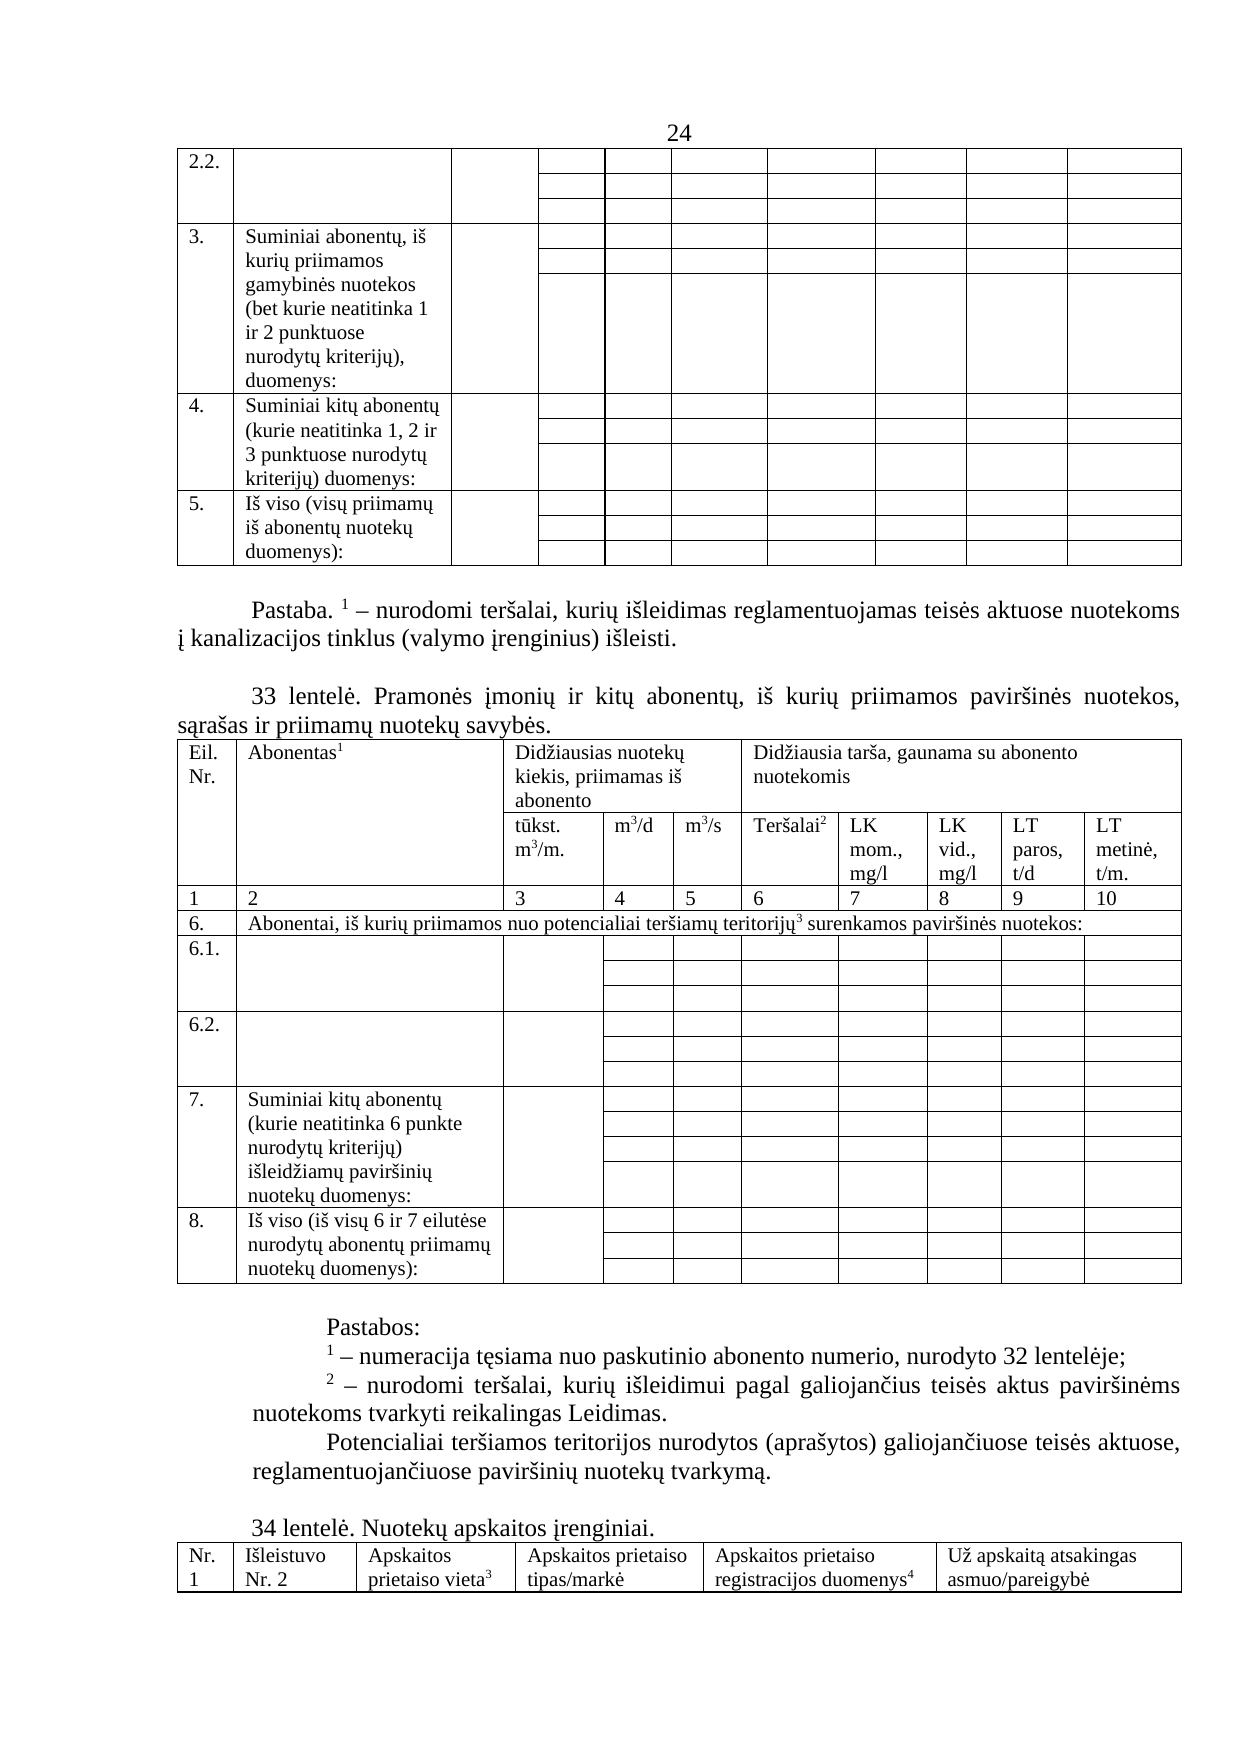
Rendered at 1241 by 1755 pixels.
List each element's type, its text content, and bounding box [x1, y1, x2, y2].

table_cell Suminiai kitų abonentų (kurie neatitinka 6 punkte nurodytų kriterijų) išleidžiamų paviršinių nuotekų duomenys: [237, 1087, 503, 1207]
table_cell [967, 516, 1067, 540]
table_cell [928, 1162, 1001, 1207]
table_cell 6.1. [178, 936, 236, 1011]
table_cell [742, 1233, 838, 1257]
table_cell [839, 1012, 927, 1036]
table_cell [504, 1012, 603, 1086]
table_cell [967, 199, 1067, 223]
table_header Didžiausia tarša, gaunama su abonento nuotekomis [742, 740, 1181, 812]
table_cell [928, 961, 1001, 985]
table_cell Iš viso (visų priimamų iš abonentų nuotekų duomenys): [234, 491, 451, 565]
table_cell [1002, 1037, 1084, 1061]
table_cell [674, 986, 741, 1011]
table_cell [1068, 419, 1181, 443]
table_cell [742, 1037, 838, 1061]
table_cell [604, 1112, 673, 1136]
table_cell [742, 1062, 838, 1086]
table_cell [674, 1137, 741, 1161]
table_cell [237, 1012, 503, 1086]
table_cell [1068, 394, 1181, 417]
table_cell [539, 419, 604, 443]
table_cell 6. [178, 911, 236, 935]
table_cell [237, 936, 503, 1011]
table_cell [876, 491, 966, 515]
table_cell 2 [237, 886, 503, 910]
table_cell [1085, 1233, 1181, 1257]
table_cell [876, 149, 966, 173]
table_cell [672, 224, 767, 248]
table_cell [876, 419, 966, 443]
table_cell Suminiai abonentų, iš kurių priimamos gamybinės nuotekos (bet kurie neatitinka 1 ir 2 punktuose nurodytų kriterijų), duomenys: [234, 224, 451, 392]
table_cell [674, 1259, 741, 1282]
table_cell [928, 1087, 1001, 1111]
table_cell [839, 936, 927, 960]
table_cell [606, 394, 671, 417]
table_cell [928, 1233, 1001, 1257]
table_cell [1085, 1112, 1181, 1136]
table_cell [768, 174, 875, 198]
table_cell [1068, 444, 1181, 490]
table_cell [674, 1233, 741, 1257]
table_cell [839, 1162, 927, 1207]
text 33 lentelė. Pramonės įmonių ir kitų abonentų, iš kurių priimamos paviršinės nuotekos, sąrašas ir priimamų nuotekų savybės. [177, 681, 1181, 738]
table_cell m3/d [604, 813, 673, 885]
table_cell [452, 149, 538, 223]
table_cell [768, 394, 875, 417]
table_cell [928, 1012, 1001, 1036]
table_cell [1068, 516, 1181, 540]
table_cell [1068, 174, 1181, 198]
table_cell [928, 1112, 1001, 1136]
table_cell [839, 1112, 927, 1136]
table_cell [876, 249, 966, 273]
table_cell [742, 1259, 838, 1282]
table_cell [967, 149, 1067, 173]
table_cell [539, 174, 604, 198]
table_cell [876, 394, 966, 417]
table_cell 8. [178, 1208, 236, 1282]
table_cell [606, 224, 671, 248]
table_header Išleistuvo Nr. 2 [234, 1543, 356, 1591]
table_cell [1002, 1162, 1084, 1207]
table_cell [604, 1012, 673, 1036]
table_cell [1085, 1162, 1181, 1207]
table_cell 3. [178, 224, 233, 392]
table_cell [1002, 1012, 1084, 1036]
table_cell [674, 1162, 741, 1207]
table_cell [1085, 936, 1181, 960]
table_header Už apskaitą atsakingas asmuo/pareigybė [937, 1543, 1181, 1591]
table_cell [839, 1233, 927, 1257]
table_cell [742, 936, 838, 960]
table_cell 1 [178, 886, 236, 910]
table_cell [1002, 1233, 1084, 1257]
table_cell [742, 1087, 838, 1111]
table_cell [742, 961, 838, 985]
table_cell [539, 394, 604, 417]
text 2 – nurodomi teršalai, kurių išleidimui pagal galiojančius teisės aktus paviršinėms nuotekoms tvarkyti reikalingas Leidimas. [252, 1370, 1181, 1427]
table_cell [1068, 199, 1181, 223]
table_cell [539, 444, 604, 490]
table_cell tūkst. m3/m. [504, 813, 603, 885]
table_cell [839, 1208, 927, 1232]
table_cell [928, 1062, 1001, 1086]
table_cell 5 [674, 886, 741, 910]
table_cell [674, 1062, 741, 1086]
table_cell 8 [928, 886, 1001, 910]
table_cell [672, 394, 767, 417]
table_cell [606, 444, 671, 490]
table_cell [928, 1137, 1001, 1161]
table_cell [967, 444, 1067, 490]
table_cell [1085, 1208, 1181, 1232]
table_cell [742, 1162, 838, 1207]
table_cell [1002, 1137, 1084, 1161]
table_cell [1068, 541, 1181, 565]
table_cell [606, 149, 671, 173]
table_cell [876, 541, 966, 565]
table_cell [928, 986, 1001, 1011]
table_header Abonentas1 [237, 740, 503, 885]
table_cell [539, 224, 604, 248]
table_cell [1068, 249, 1181, 273]
table_cell [1002, 1062, 1084, 1086]
table_cell [928, 1208, 1001, 1232]
table_cell [768, 274, 875, 392]
table_cell 2.2. [178, 149, 233, 223]
table_cell m3/s [674, 813, 741, 885]
table_cell [768, 491, 875, 515]
table_cell [768, 199, 875, 223]
table_cell [876, 199, 966, 223]
table_cell [839, 961, 927, 985]
table_cell 7 [839, 886, 927, 910]
table_cell [674, 1208, 741, 1232]
table_cell [967, 174, 1067, 198]
table_cell 4 [604, 886, 673, 910]
table_cell [768, 516, 875, 540]
table_cell [672, 274, 767, 392]
table_cell [1085, 1259, 1181, 1282]
table_cell [606, 274, 671, 392]
table_cell [672, 491, 767, 515]
table_cell [604, 1062, 673, 1086]
table_cell [839, 1037, 927, 1061]
table_cell [606, 541, 671, 565]
table_cell [674, 961, 741, 985]
table_cell LK vid., mg/l [928, 813, 1001, 885]
table_cell 7. [178, 1087, 236, 1207]
table_cell [1085, 1012, 1181, 1036]
table_cell [742, 1208, 838, 1232]
table_cell [839, 1137, 927, 1161]
table_cell [876, 174, 966, 198]
table_cell [672, 419, 767, 443]
table_cell [604, 986, 673, 1011]
table_cell [1068, 149, 1181, 173]
table_cell [672, 174, 767, 198]
table_cell [1085, 1062, 1181, 1086]
table_cell [606, 516, 671, 540]
table_cell [1085, 1087, 1181, 1111]
table_cell LT metinė, t/m. [1085, 813, 1181, 885]
table_cell Teršalai2 [742, 813, 838, 885]
table_cell [539, 149, 604, 173]
table_cell [234, 149, 451, 223]
table_cell [1068, 274, 1181, 392]
table_cell [768, 224, 875, 248]
table_cell [606, 249, 671, 273]
table_cell [672, 249, 767, 273]
table_header Apskaitos prietaiso registracijos duomenys4 [704, 1543, 936, 1591]
table_cell 5. [178, 491, 233, 565]
table_header Apskaitos prietaiso vieta3 [357, 1543, 515, 1591]
table_cell [452, 491, 538, 565]
table_cell [539, 249, 604, 273]
table_cell [674, 1012, 741, 1036]
table_cell Iš viso (iš visų 6 ir 7 eilutėse nurodytų abonentų priimamų nuotekų duomenys): [237, 1208, 503, 1282]
table_cell 3 [504, 886, 603, 910]
table_cell [742, 1112, 838, 1136]
table_header Apskaitos prietaiso tipas/markė [516, 1543, 703, 1591]
table_cell [604, 1259, 673, 1282]
table_cell [967, 249, 1067, 273]
table_cell [672, 541, 767, 565]
table_cell [504, 936, 603, 1011]
table_cell [606, 419, 671, 443]
table_cell [606, 174, 671, 198]
table_cell [768, 249, 875, 273]
table_cell [604, 1037, 673, 1061]
table_cell [604, 1208, 673, 1232]
table_cell [1002, 986, 1084, 1011]
table_cell [674, 936, 741, 960]
text 1 – numeracija tęsiama nuo paskutinio abonento numerio, nurodyto 32 lentelėje; [252, 1341, 1181, 1370]
table_cell [839, 1259, 927, 1282]
table_cell Abonentai, iš kurių priimamos nuo potencialiai teršiamų teritorijų3 surenkamos paviršinės nuotekos: [237, 911, 1181, 935]
table_cell 9 [1002, 886, 1084, 910]
table_cell [967, 541, 1067, 565]
table_cell [967, 491, 1067, 515]
table_header Didžiausias nuotekų kiekis, priimamas iš abonento [504, 740, 741, 812]
table_cell [876, 444, 966, 490]
table_cell [742, 986, 838, 1011]
table_header Nr. 1 [178, 1543, 233, 1591]
table_cell [452, 224, 538, 392]
table_cell [674, 1112, 741, 1136]
table_cell [1002, 936, 1084, 960]
table_cell [967, 394, 1067, 417]
table_cell [876, 224, 966, 248]
table_cell [539, 491, 604, 515]
table_cell [742, 1137, 838, 1161]
table_cell [1085, 986, 1181, 1011]
table_cell [672, 149, 767, 173]
table_cell [606, 491, 671, 515]
table_cell [504, 1208, 603, 1282]
text Potencialiai teršiamos teritorijos nurodytos (aprašytos) galiojančiuose teisės aktuose, reglamentuojančiuose paviršinių nuotekų tvarkymą. [252, 1427, 1181, 1485]
table_cell [674, 1087, 741, 1111]
table_cell 6 [742, 886, 838, 910]
table_cell [768, 149, 875, 173]
table_cell [1002, 1087, 1084, 1111]
table_header Eil. Nr. [178, 740, 236, 885]
table_cell [672, 516, 767, 540]
table_cell [1002, 1208, 1084, 1232]
table_cell [539, 516, 604, 540]
table_cell [672, 444, 767, 490]
table_cell [928, 936, 1001, 960]
text 34 lentelė. Nuotekų apskaitos įrenginiai. [177, 1513, 1181, 1542]
table_cell 10 [1085, 886, 1181, 910]
table_cell [967, 274, 1067, 392]
table_cell [1068, 491, 1181, 515]
table_cell [839, 1062, 927, 1086]
table_cell [1002, 1259, 1084, 1282]
table_cell [539, 199, 604, 223]
table_cell [928, 1259, 1001, 1282]
table_cell [1085, 1137, 1181, 1161]
table_cell [604, 961, 673, 985]
table_cell [876, 274, 966, 392]
table_cell [504, 1087, 603, 1207]
table_cell [928, 1037, 1001, 1061]
table_cell [452, 394, 538, 490]
table_cell LK mom., mg/l [839, 813, 927, 885]
table_cell [967, 419, 1067, 443]
text Pastaba. 1 – nurodomi teršalai, kurių išleidimas reglamentuojamas teisės aktuose nuotekoms į kanalizacijos tinklus (valymo įrenginius) išleisti. [177, 595, 1181, 652]
table_cell [1085, 961, 1181, 985]
table_cell [742, 1012, 838, 1036]
table_cell 4. [178, 394, 233, 490]
table_cell [839, 1087, 927, 1111]
table_cell [674, 1037, 741, 1061]
table_cell [768, 419, 875, 443]
table_cell [604, 1162, 673, 1207]
table_cell [1068, 224, 1181, 248]
table_cell [604, 1087, 673, 1111]
table_cell [768, 541, 875, 565]
table_cell [1002, 1112, 1084, 1136]
table_cell [672, 199, 767, 223]
table_cell 6.2. [178, 1012, 236, 1086]
table_cell [1085, 1037, 1181, 1061]
table_cell [539, 541, 604, 565]
table_cell LT paros, t/d [1002, 813, 1084, 885]
table_cell [539, 274, 604, 392]
table_cell [1002, 961, 1084, 985]
table_cell [967, 224, 1067, 248]
table_cell [876, 516, 966, 540]
table_cell [606, 199, 671, 223]
table_cell [604, 1233, 673, 1257]
table_cell [839, 986, 927, 1011]
text Pastabos: [252, 1312, 1181, 1341]
table_cell [604, 936, 673, 960]
table_cell Suminiai kitų abonentų (kurie neatitinka 1, 2 ir 3 punktuose nurodytų kriterijų) duomenys: [234, 394, 451, 490]
table_cell [604, 1137, 673, 1161]
table_cell [768, 444, 875, 490]
